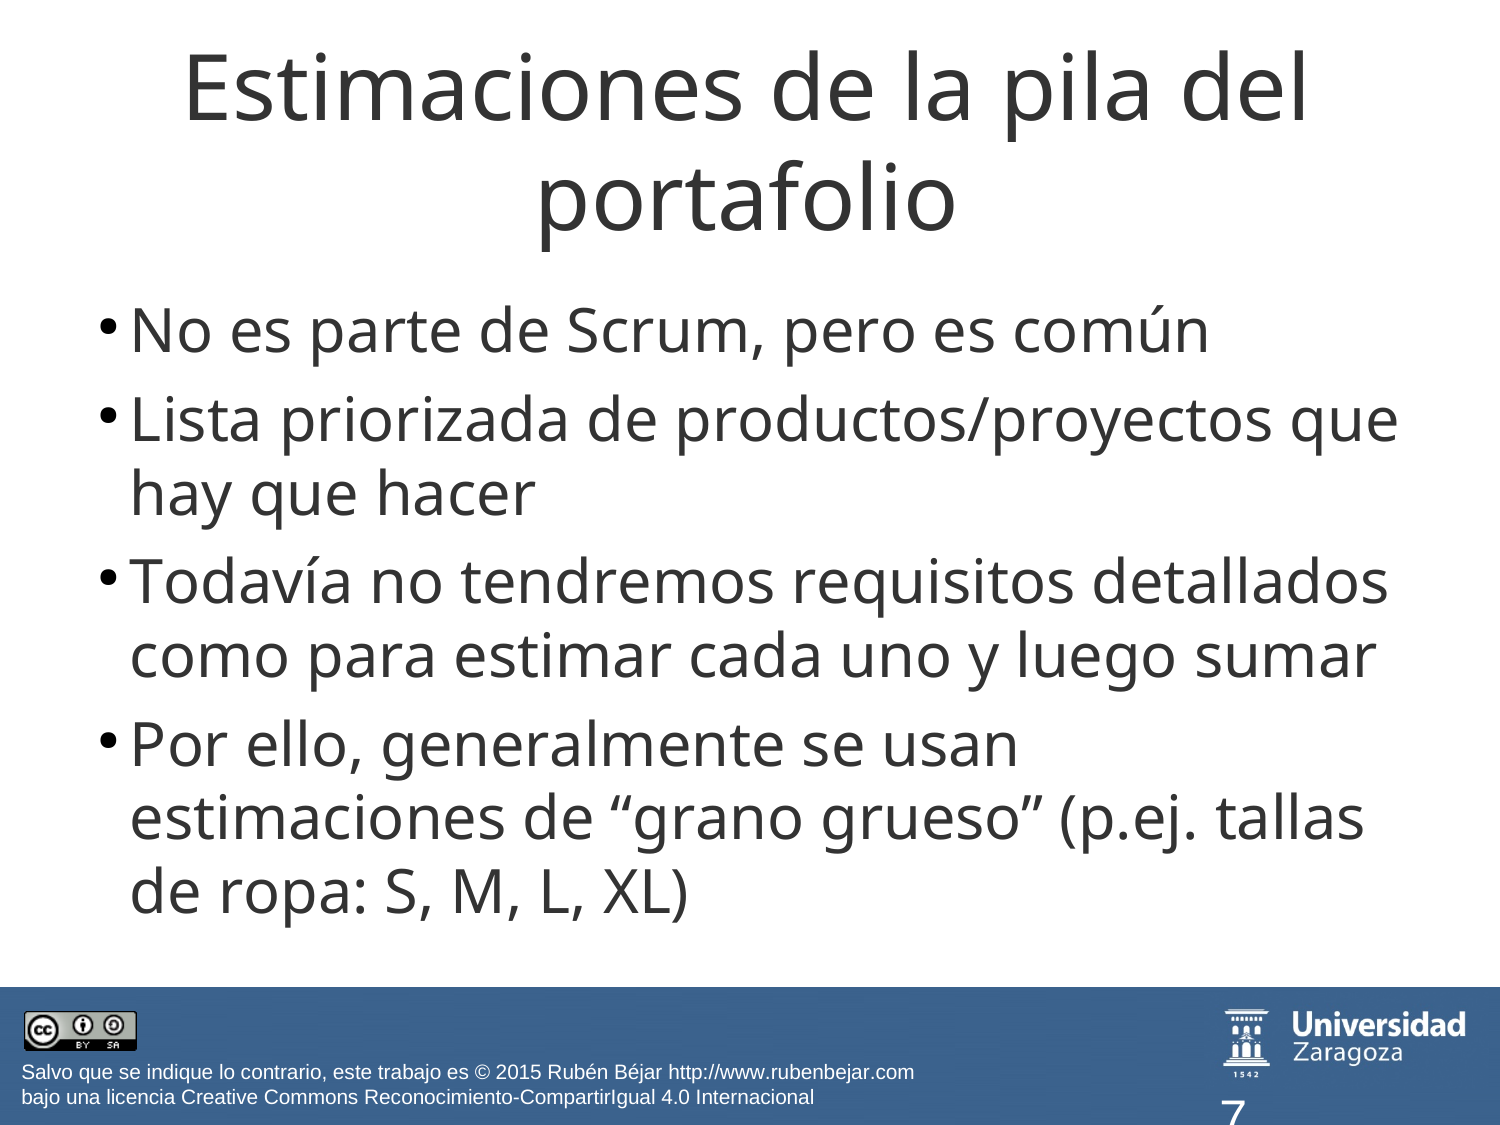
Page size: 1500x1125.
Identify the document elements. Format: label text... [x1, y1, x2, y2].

list No es parte de Scrum, pero es común Lista priorizada de productos/proyectos que hay que hacer Todavía no tendremos requisitos detallados como para estimar cada uno y luego sumar Por ello, generalmente se usan estimaciones de “grano grueso” (p.ej. tallas de ropa: S, M, L, XL) [82, 283, 1418, 957]
picture [0, 987, 1500, 1125]
title Estimaciones de la pila del portafolio [74, 21, 1420, 257]
